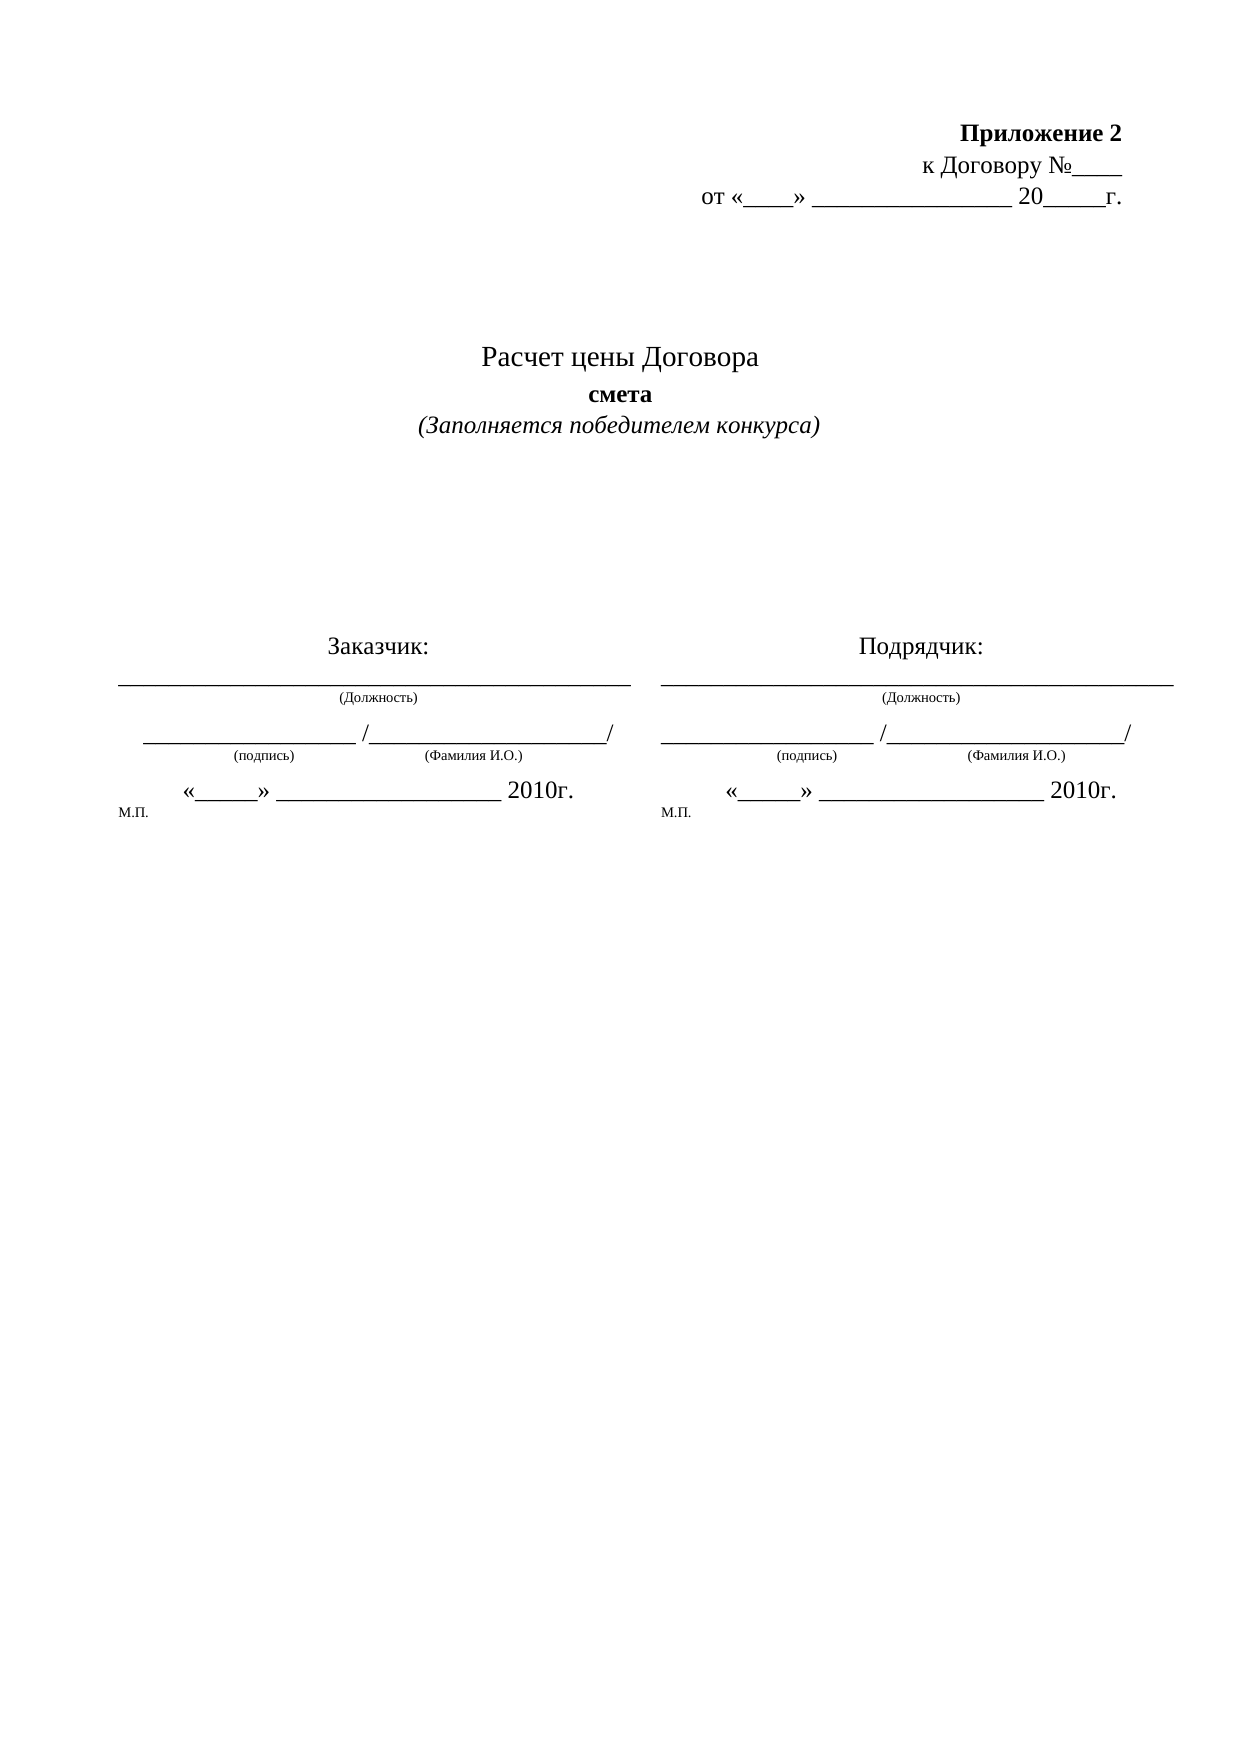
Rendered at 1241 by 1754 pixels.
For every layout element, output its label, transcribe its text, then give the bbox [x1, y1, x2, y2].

table_cell (подпись) (Фамилия И.О.) [650, 746, 1192, 775]
table_cell «_____» __________________ 2010г. [107, 775, 649, 804]
table_cell М.П. [650, 804, 1192, 833]
table_cell М.П. [107, 804, 649, 833]
table_cell (Должность) [650, 689, 1192, 718]
table_cell (Должность) [107, 689, 649, 718]
table_header Подрядчик: [650, 631, 1192, 660]
text Расчет цены Договора [118, 339, 1122, 373]
text к Договору №____ [118, 150, 1122, 178]
table_cell (подпись) (Фамилия И.О.) [107, 746, 649, 775]
table_cell _________________________________________ [107, 660, 649, 689]
table_cell «_____» __________________ 2010г. [650, 775, 1192, 804]
text от «____» ________________ 20_____г. [118, 181, 1122, 210]
text смета [118, 379, 1122, 408]
table_header Заказчик: [107, 631, 649, 660]
text (Заполняется победителем конкурса) [118, 410, 1122, 439]
table_cell _________________ /___________________/ [107, 718, 649, 746]
table_cell _________________________________________ [650, 660, 1192, 689]
table_cell _________________ /___________________/ [650, 718, 1192, 746]
text Приложение 2 [118, 118, 1122, 147]
